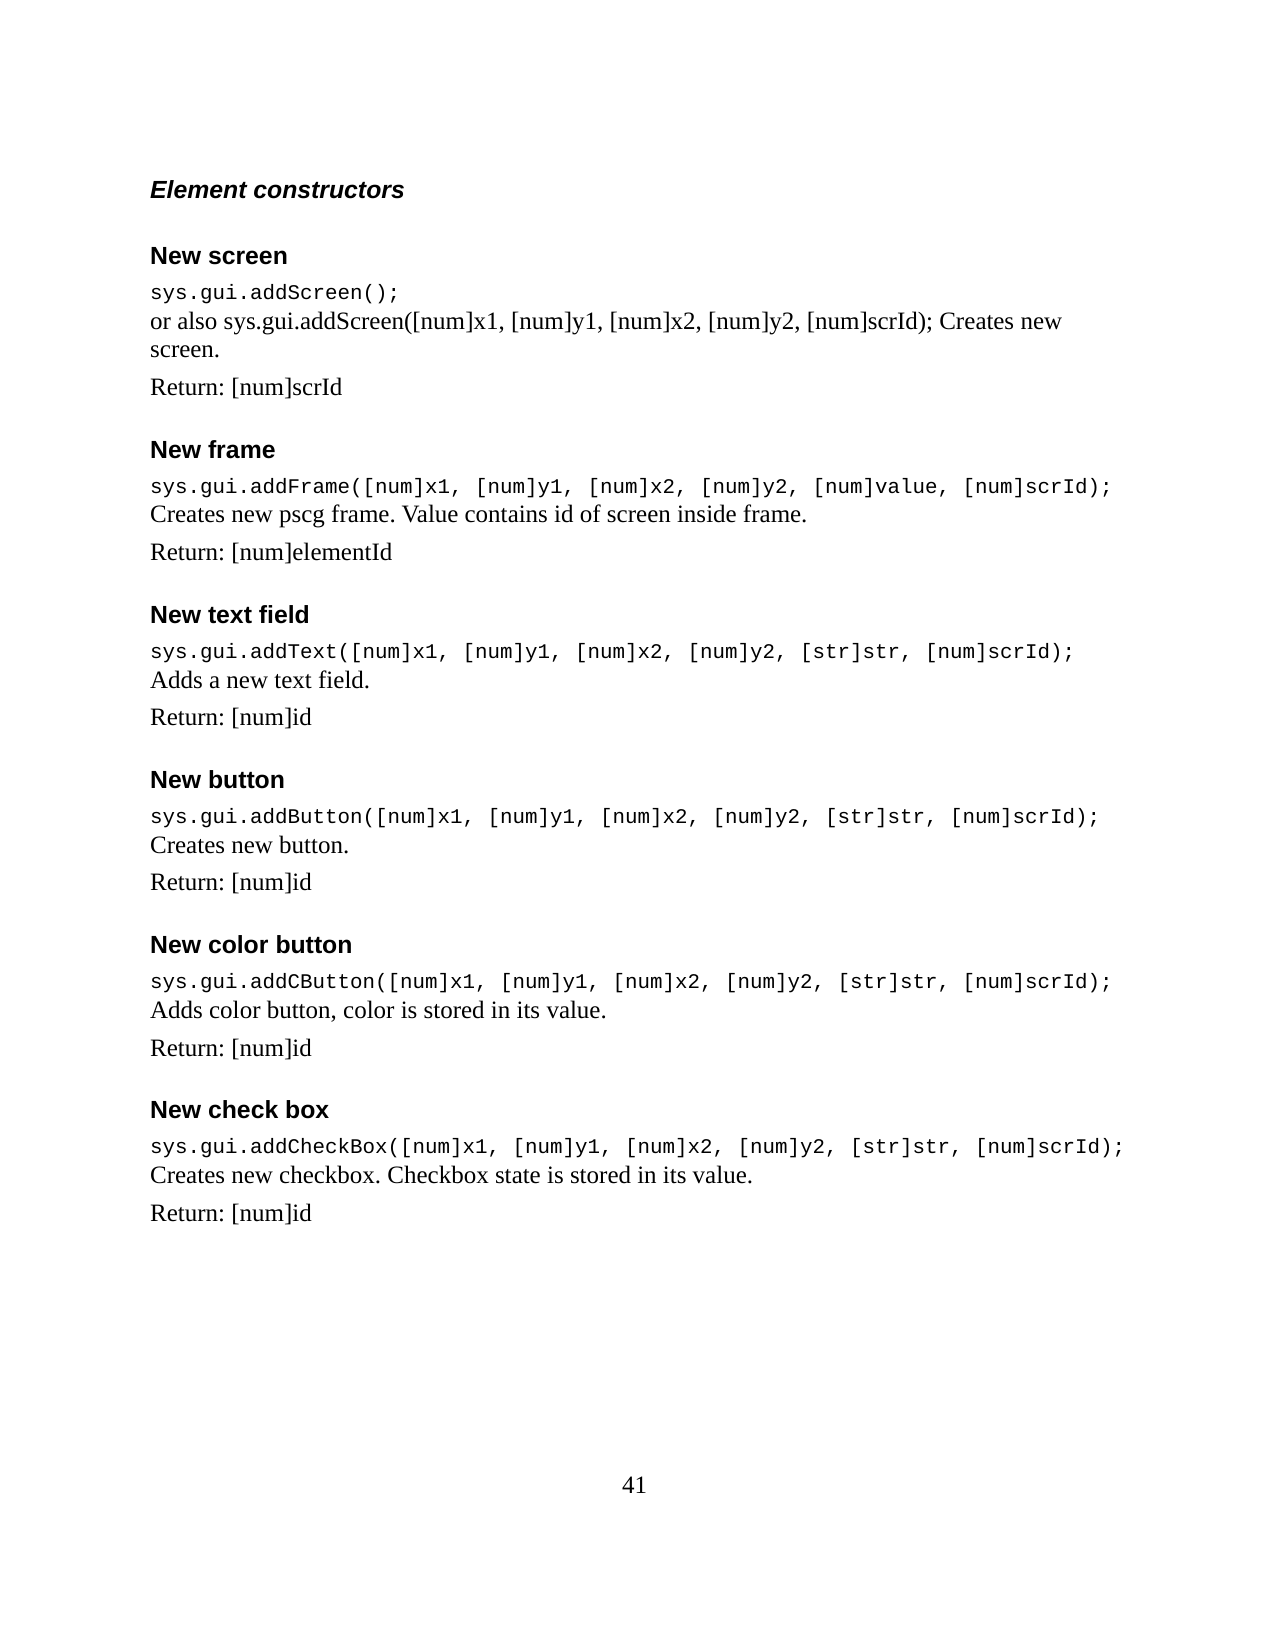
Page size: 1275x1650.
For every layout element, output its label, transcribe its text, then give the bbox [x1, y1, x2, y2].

text Creates new checkbox. Checkbox state is stored in its value. [150, 1160, 1125, 1189]
subtitle New button [150, 765, 1125, 794]
text Return: [num]id [150, 1033, 1125, 1061]
text Creates new pscg frame. Value contains id of screen inside frame. [150, 499, 1125, 528]
text Creates new button. [150, 830, 1125, 858]
subtitle Element constructors [150, 175, 1125, 203]
text Return: [num]id [150, 1198, 1125, 1226]
text sys.gui.addText([num]x1, [num]y1, [num]x2, [num]y2, [str]str, [num]scrId); [150, 641, 1125, 665]
text Return: [num]elementId [150, 537, 1125, 566]
text Return: [num]scrId [150, 372, 1125, 401]
text Return: [num]id [150, 867, 1125, 896]
text sys.gui.addFrame([num]x1, [num]y1, [num]x2, [num]y2, [num]value, [num]scrId); [150, 476, 1125, 499]
text sys.gui.addCButton([num]x1, [num]y1, [num]x2, [num]y2, [str]str, [num]scrId); [150, 971, 1125, 995]
subtitle New text field [150, 600, 1125, 628]
text sys.gui.addScreen(); [150, 282, 1125, 306]
text Adds color button, color is stored in its value. [150, 995, 1125, 1024]
subtitle New color button [150, 930, 1125, 959]
subtitle New screen [150, 241, 1125, 269]
subtitle New frame [150, 435, 1125, 463]
text sys.gui.addCheckBox([num]x1, [num]y1, [num]x2, [num]y2, [str]str, [num]scrId); [150, 1136, 1125, 1160]
text Return: [num]id [150, 702, 1125, 731]
text Adds a new text field. [150, 665, 1125, 693]
text or also sys.gui.addScreen([num]x1, [num]y1, [num]x2, [num]y2, [num]scrId); Creates new screen. [150, 306, 1125, 363]
subtitle New check box [150, 1095, 1125, 1124]
text sys.gui.addButton([num]x1, [num]y1, [num]x2, [num]y2, [str]str, [num]scrId); [150, 806, 1125, 830]
